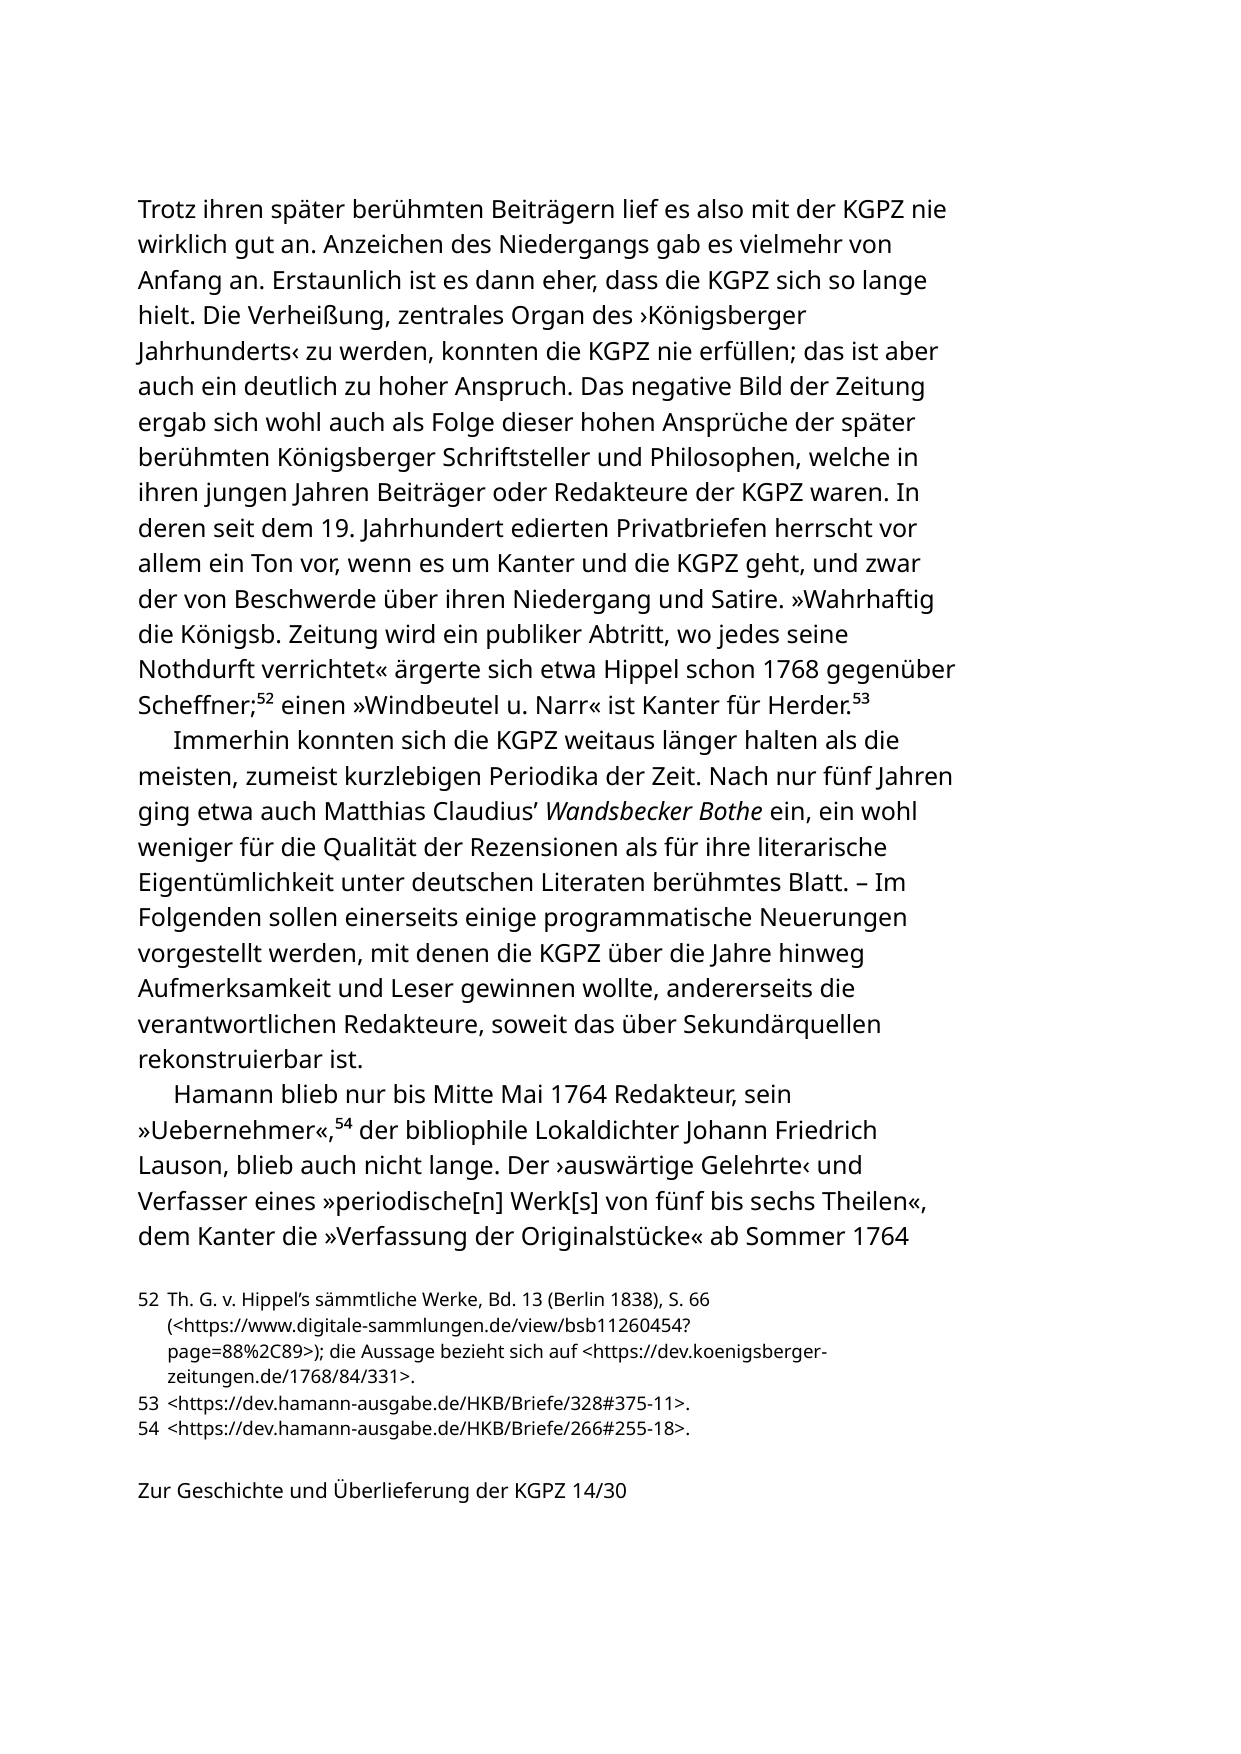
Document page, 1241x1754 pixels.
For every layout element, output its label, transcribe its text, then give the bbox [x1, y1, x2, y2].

text Immerhin konnten sich die KGPZ weitaus länger halten als die meisten, zumeist kurzlebigen Periodika der Zeit. Nach nur fünf Jahren ging etwa auch Matthias Claudius’ Wandsbecker Bothe ein, ein wohl weniger für die Qualität der Rezensionen als für ihre literarische Eigentümlichkeit unter deutschen Literaten berühmtes Blatt. – Im Folgenden sollen einerseits einige programmatische Neuerungen vorgestellt werden, mit denen die KGPZ über die Jahre hinweg Aufmerksamkeit und Leser gewinnen wollte, andererseits die verantwortlichen Redakteure, soweit das über Sekundärquellen rekonstruierbar ist. [138, 721, 964, 1076]
text Th. G. v. Hippel’s sämmtliche Werke, Bd. 13 (Berlin 1838), S. 66 (<https://www.digitale-sammlungen.de/view/bsb11260454?page=88%2C89>); die Aussage bezieht sich auf <https://dev.koenigsberger-zeitungen.de/1768/84/331>. [138, 1285, 846, 1389]
text Trotz ihren später berühmten Beiträgern lief es also mit der KGPZ nie wirklich gut an. Anzeichen des Niedergangs gab es vielmehr von Anfang an. Erstaunlich ist es dann eher, dass die KGPZ sich so lange hielt. Die Verheißung, zentrales Organ des ›Königsberger Jahrhunderts‹ zu werden, konnten die KGPZ nie erfüllen; das ist aber auch ein deutlich zu hoher Anspruch. Das negative Bild der Zeitung ergab sich wohl auch als Folge dieser hohen Ansprüche der später berühmten Königsberger Schriftsteller und Philosophen, welche in ihren jungen Jahren Beiträger oder Redakteure der KGPZ waren. In deren seit dem 19. Jahrhundert edierten Privatbriefen herrscht vor allem ein Ton vor, wenn es um Kanter und die KGPZ geht, und zwar der von Beschwerde über ihren Niedergang und Satire. »Wahrhaftig die Königsb. Zeitung wird ein publiker Abtritt, wo jedes seine Nothdurft verrichtet« ärgerte sich etwa Hippel schon 1768 gegenüber Scheffner; einen »Windbeutel u. Narr« ist Kanter für Herder. [138, 190, 964, 721]
text Hamann blieb nur bis Mitte Mai 1764 Redakteur, sein »Uebernehmer«, der bibliophile Lokaldichter Johann Friedrich Lauson, blieb auch nicht lange. Der ›auswärtige Gelehrte‹ und Verfasser eines »periodische[n] Werk[s] von fünf bis sechs Theilen«, dem Kanter die »Verfassung der Originalstücke« ab Sommer 1764 [138, 1076, 964, 1253]
text <https://dev.hamann-ausgabe.de/HKB/Briefe/266#255-18>. [138, 1415, 846, 1441]
text <https://dev.hamann-ausgabe.de/HKB/Briefe/328#375-11>. [138, 1389, 846, 1415]
